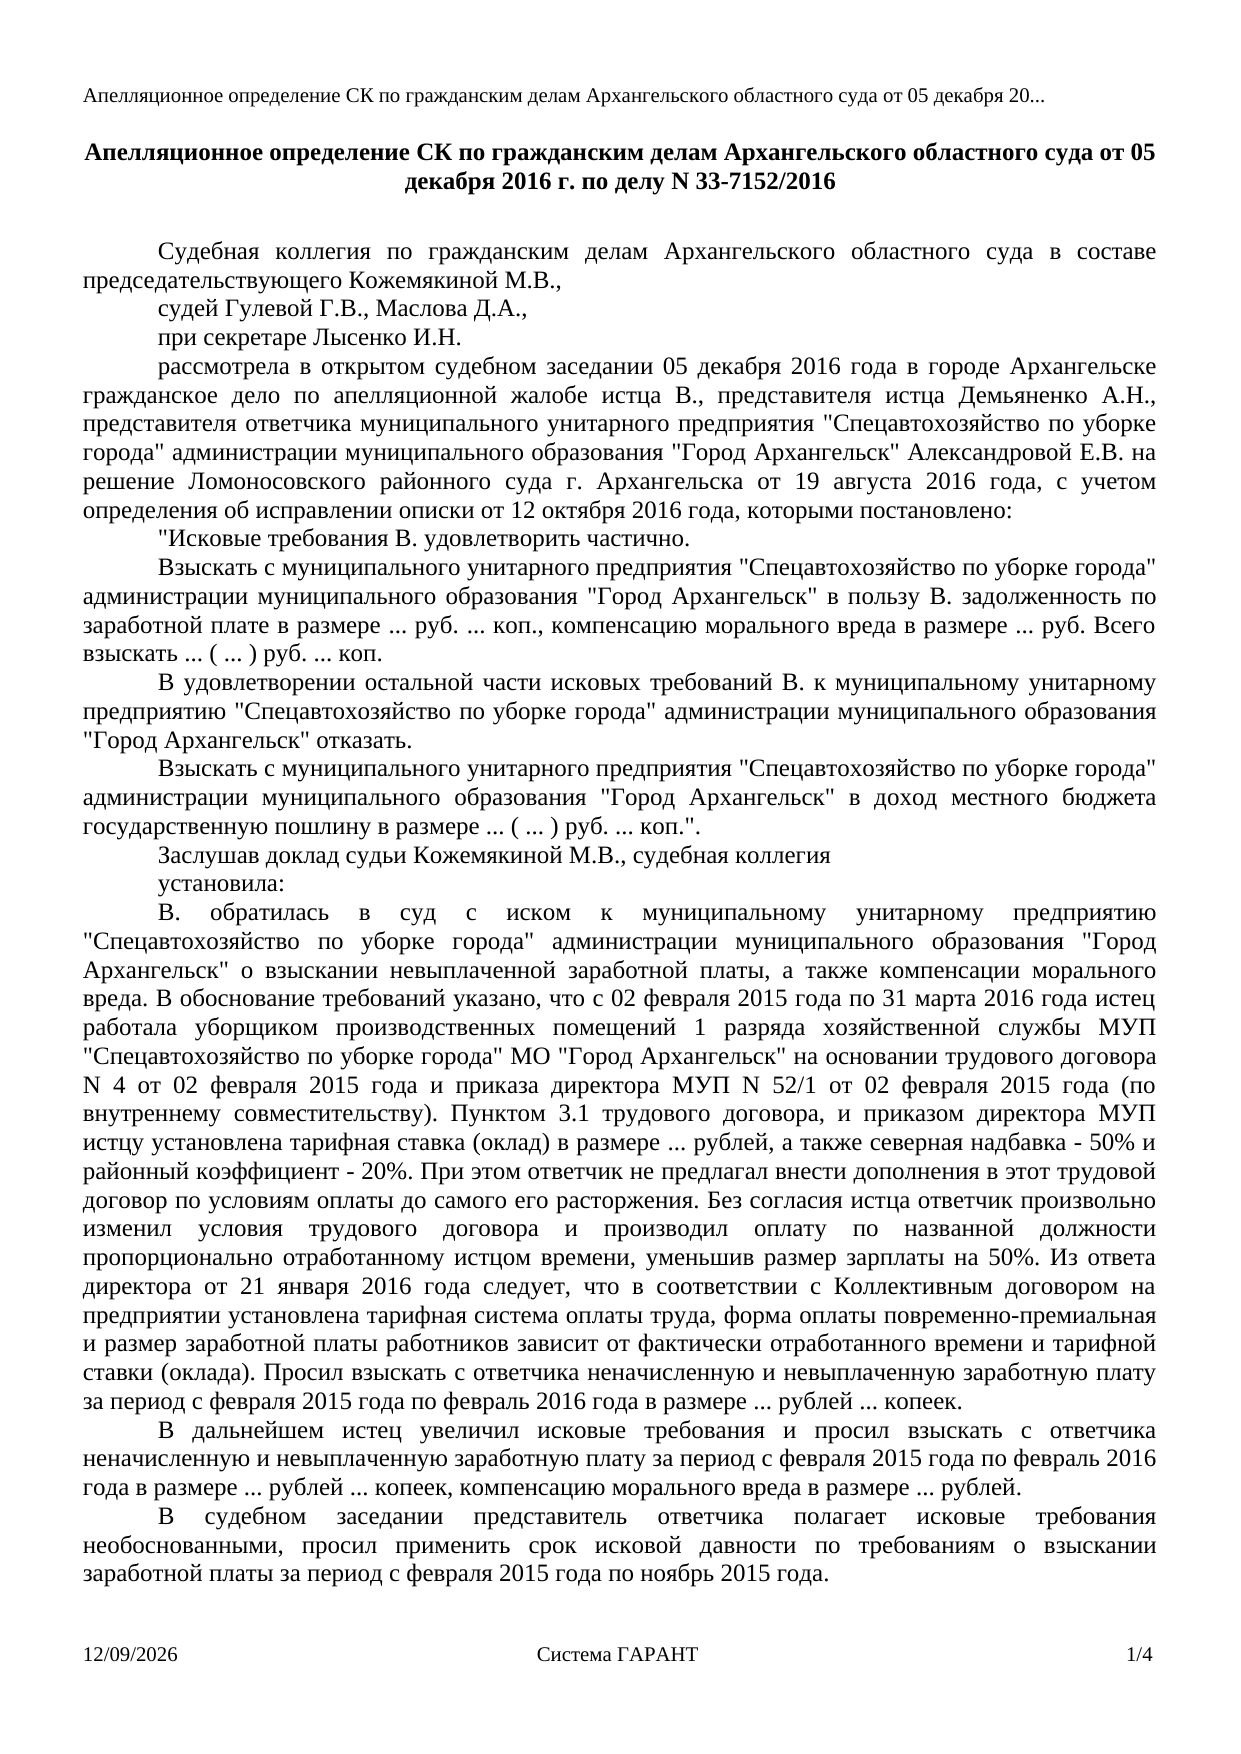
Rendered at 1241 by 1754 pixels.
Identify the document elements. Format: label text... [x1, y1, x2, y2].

text рассмотрела в открытом судебном заседании 05 декабря 2016 года в городе Архангельске гражданское дело по апелляционной жалобе истца В., представителя истца Демьяненко А.Н., представителя ответчика муниципального унитарного предприятия "Спецавтохозяйство по уборке города" администрации муниципального образования "Город Архангельск" Александровой Е.В. на решение Ломоносовского районного суда г. Архангельска от 19 августа 2016 года, с учетом определения об исправлении описки от 12 октября 2016 года, которыми постановлено: [83, 351, 1157, 523]
text установила: [83, 868, 1157, 897]
subtitle Апелляционное определение СК по гражданским делам Архангельского областного суда от 05 декабря 2016 г. по делу N 33-7152/2016 [83, 137, 1157, 195]
text судей Гулевой Г.В., Маслова Д.А., [83, 293, 1157, 322]
text В. обратилась в суд с иском к муниципальному унитарному предприятию "Спецавтохозяйство по уборке города" администрации муниципального образования "Город Архангельск" о взыскании невыплаченной заработной платы, а также компенсации морального вреда. В обоснование требований указано, что с 02 февраля 2015 года по 31 марта 2016 года истец работала уборщиком производственных помещений 1 разряда хозяйственной службы МУП "Спецавтохозяйство по уборке города" МО "Город Архангельск" на основании трудового договора N 4 от 02 февраля 2015 года и приказа директора МУП N 52/1 от 02 февраля 2015 года (по внутреннему совместительству). Пунктом 3.1 трудового договора, и приказом директора МУП истцу установлена тарифная ставка (оклад) в размере ... рублей, а также северная надбавка - 50% и районный коэффициент - 20%. При этом ответчик не предлагал внести дополнения в этот трудовой договор по условиям оплаты до самого его расторжения. Без согласия истца ответчик произвольно изменил условия трудового договора и производил оплату по названной должности пропорционально отработанному истцом времени, уменьшив размер зарплаты на 50%. Из ответа директора от 21 января 2016 года следует, что в соответствии с Коллективным договором на предприятии установлена тарифная система оплаты труда, форма оплаты повременно-премиальная и размер заработной платы работников зависит от фактически отработанного времени и тарифной ставки (оклада). Просил взыскать с ответчика неначисленную и невыплаченную заработную плату за период с февраля 2015 года по февраль 2016 года в размере ... рублей ... копеек. [83, 897, 1157, 1415]
text Взыскать с муниципального унитарного предприятия "Спецавтохозяйство по уборке города" администрации муниципального образования "Город Архангельск" в доход местного бюджета государственную пошлину в размере ... ( ... ) руб. ... коп.". [83, 753, 1157, 840]
text В дальнейшем истец увеличил исковые требования и просил взыскать с ответчика неначисленную и невыплаченную заработную плату за период с февраля 2015 года по февраль 2016 года в размере ... рублей ... копеек, компенсацию морального вреда в размере ... рублей. [83, 1415, 1157, 1501]
text "Исковые требования В. удовлетворить частично. [83, 523, 1157, 552]
text Судебная коллегия по гражданским делам Архангельского областного суда в составе председательствующего Кожемякиной М.В., [83, 236, 1157, 293]
text Заслушав доклад судьи Кожемякиной М.В., судебная коллегия [83, 840, 1157, 868]
text В удовлетворении остальной части исковых требований В. к муниципальному унитарному предприятию "Спецавтохозяйство по уборке города" администрации муниципального образования "Город Архангельск" отказать. [83, 667, 1157, 753]
text при секретаре Лысенко И.Н. [83, 322, 1157, 351]
text Взыскать с муниципального унитарного предприятия "Спецавтохозяйство по уборке города" администрации муниципального образования "Город Архангельск" в пользу В. задолженность по заработной плате в размере ... руб. ... коп., компенсацию морального вреда в размере ... руб. Всего взыскать ... ( ... ) руб. ... коп. [83, 552, 1157, 667]
text В судебном заседании представитель ответчика полагает исковые требования необоснованными, просил применить срок исковой давности по требованиям о взыскании заработной платы за период с февраля 2015 года по ноябрь 2015 года. [83, 1501, 1157, 1587]
